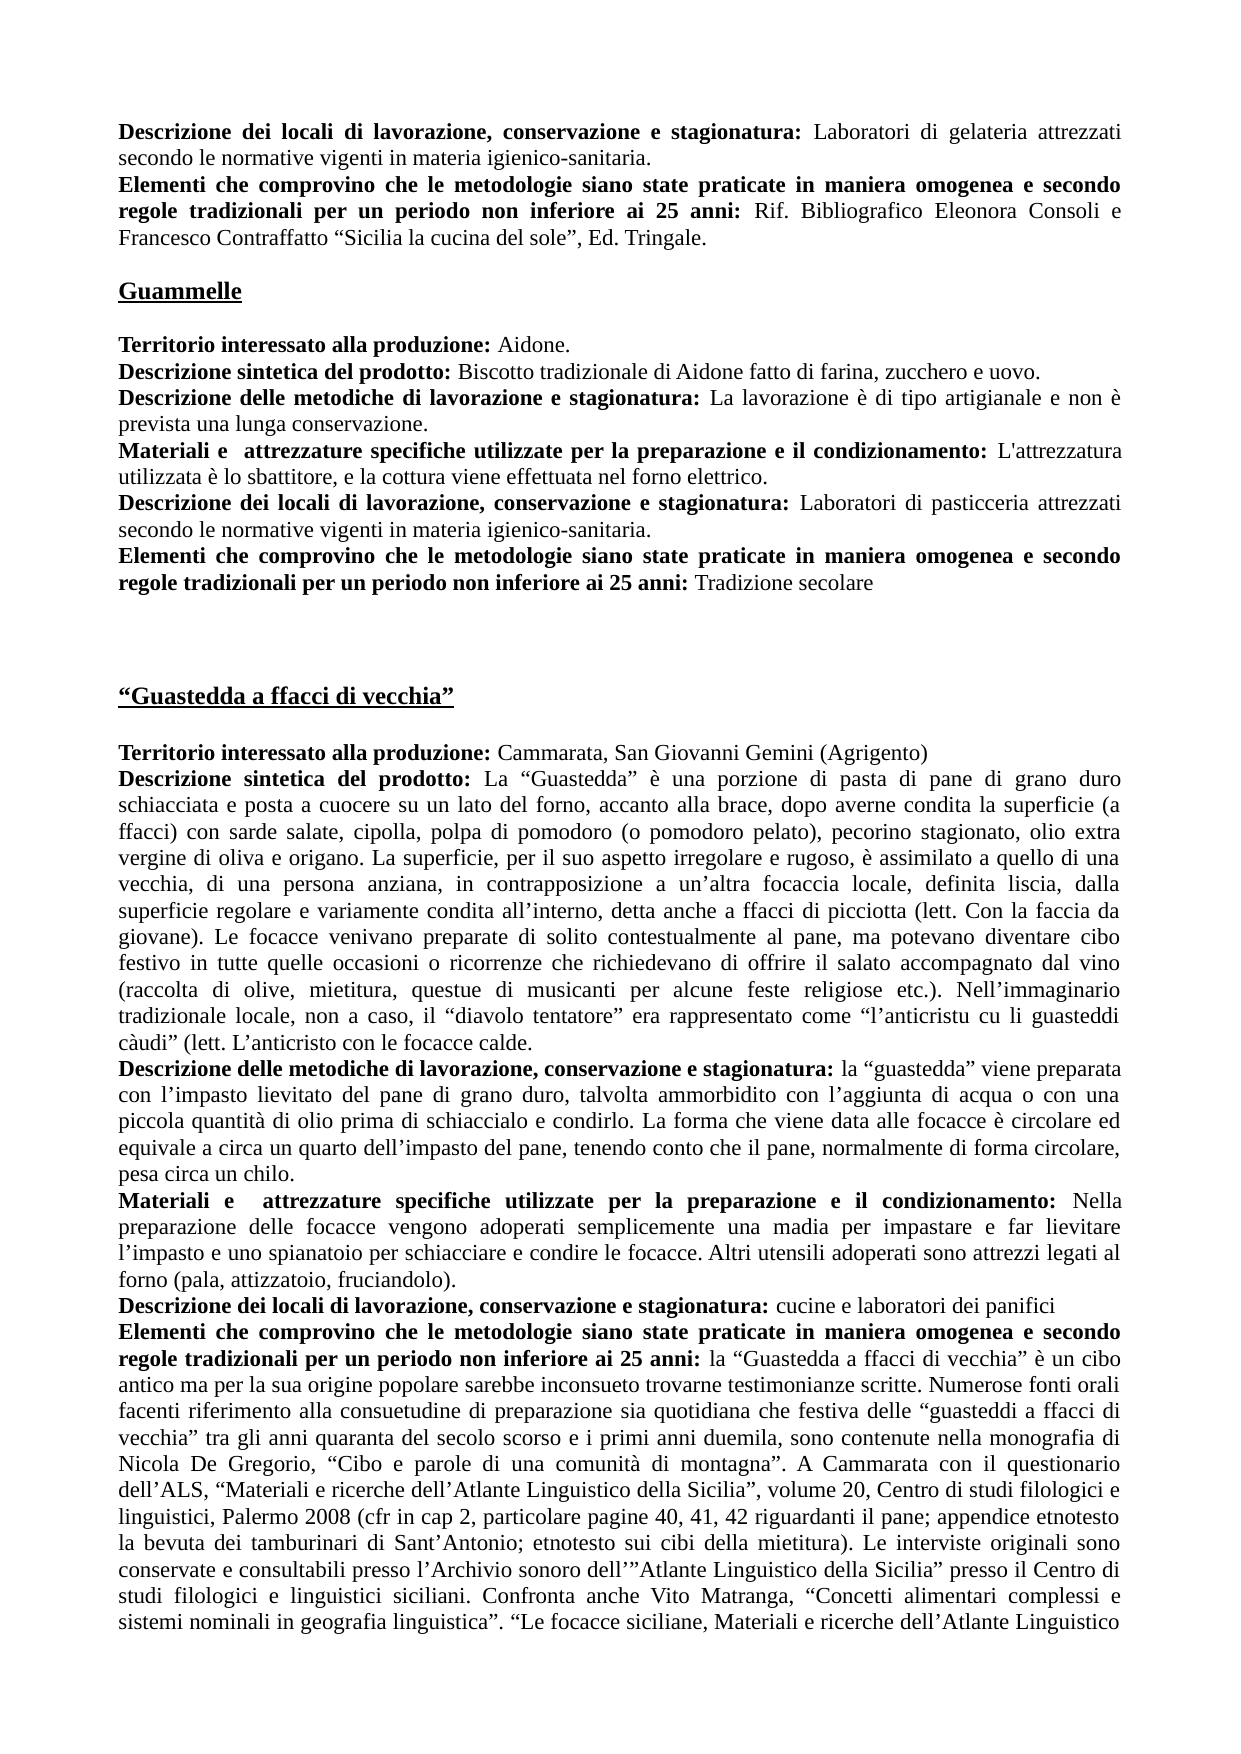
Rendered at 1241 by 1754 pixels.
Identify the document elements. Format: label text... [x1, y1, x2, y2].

text Descrizione dei locali di lavorazione, conservazione e stagionatura: Laboratori di gelateria attrezzati secondo le normative vigenti in materia igienico-sanitaria. [118, 118, 1122, 171]
text Descrizione delle metodiche di lavorazione, conservazione e stagionatura: la “guastedda” viene preparata con l’impasto lievitato del pane di grano duro, talvolta ammorbidito con l’aggiunta di acqua o con una piccola quantità di olio prima di schiaccialo e condirlo. La forma che viene data alle focacce è circolare ed equivale a circa un quarto dell’impasto del pane, tenendo conto che il pane, normalmente di forma circolare, pesa circa un chilo. [118, 1055, 1122, 1187]
text Descrizione dei locali di lavorazione, conservazione e stagionatura: Laboratori di pasticceria attrezzati secondo le normative vigenti in materia igienico-sanitaria. [118, 489, 1122, 542]
text Elementi che comprovino che le metodologie siano state praticate in maniera omogenea e secondo regole tradizionali per un periodo non inferiore ai 25 anni: la “Guastedda a ffacci di vecchia” è un cibo antico ma per la sua origine popolare sarebbe inconsueto trovarne testimonianze scritte. Numerose fonti orali facenti riferimento alla consuetudine di preparazione sia quotidiana che festiva delle “guasteddi a ffacci di vecchia” tra gli anni quaranta del secolo scorso e i primi anni duemila, sono contenute nella monografia di Nicola De Gregorio, “Cibo e parole di una comunità di montagna”. A Cammarata con il questionario dell’ALS, “Materiali e ricerche dell’Atlante Linguistico della Sicilia”, volume 20, Centro di studi filologici e linguistici, Palermo 2008 (cfr in cap 2, particolare pagine 40, 41, 42 riguardanti il pane; appendice etnotesto la bevuta dei tamburinari di Sant’Antonio; etnotesto sui cibi della mietitura). Le interviste originali sono conservate e consultabili presso l’Archivio sonoro dell’”Atlante Linguistico della Sicilia” presso il Centro di studi filologici e linguistici siciliani. Confronta anche Vito Matranga, “Concetti alimentari complessi e sistemi nominali in geografia linguistica”. “Le focacce siciliane, Materiali e ricerche dell’Atlante Linguistico [118, 1318, 1122, 1635]
text “Guastedda a ffacci di vecchia” [118, 681, 1122, 710]
text Materiali e attrezzature specifiche utilizzate per la preparazione e il condizionamento: L'attrezzatura utilizzata è lo sbattitore, e la cottura viene effettuata nel forno elettrico. [118, 437, 1122, 489]
text Territorio interessato alla produzione: Aidone. [118, 331, 1122, 358]
text Descrizione dei locali di lavorazione, conservazione e stagionatura: cucine e laboratori dei panifici [118, 1292, 1122, 1318]
text Guammelle [118, 276, 1122, 305]
text Descrizione sintetica del prodotto: Biscotto tradizionale di Aidone fatto di farina, zucchero e uovo. [118, 358, 1122, 384]
text Elementi che comprovino che le metodologie siano state praticate in maniera omogenea e secondo regole tradizionali per un periodo non inferiore ai 25 anni: Tradizione secolare [118, 542, 1122, 595]
text Descrizione sintetica del prodotto: La “Guastedda” è una porzione di pasta di pane di grano duro schiacciata e posta a cuocere su un lato del forno, accanto alla brace, dopo averne condita la superficie (a ffacci) con sarde salate, cipolla, polpa di pomodoro (o pomodoro pelato), pecorino stagionato, olio extra vergine di oliva e origano. La superficie, per il suo aspetto irregolare e rugoso, è assimilato a quello di una vecchia, di una persona anziana, in contrapposizione a un’altra focaccia locale, definita liscia, dalla superficie regolare e variamente condita all’interno, detta anche a ffacci di picciotta (lett. Con la faccia da giovane). Le focacce venivano preparate di solito contestualmente al pane, ma potevano diventare cibo festivo in tutte quelle occasioni o ricorrenze che richiedevano di offrire il salato accompagnato dal vino (raccolta di olive, mietitura, questue di musicanti per alcune feste religiose etc.). Nell’immaginario tradizionale locale, non a caso, il “diavolo tentatore” era rappresentato come “l’anticristu cu li guasteddi càudi” (lett. L’anticristo con le focacce calde. [118, 765, 1122, 1055]
text Elementi che comprovino che le metodologie siano state praticate in maniera omogenea e secondo regole tradizionali per un periodo non inferiore ai 25 anni: Rif. Bibliografico Eleonora Consoli e Francesco Contraffatto “Sicilia la cucina del sole”, Ed. Tringale. [118, 171, 1122, 250]
text Descrizione delle metodiche di lavorazione e stagionatura: La lavorazione è di tipo artigianale e non è prevista una lunga conservazione. [118, 384, 1122, 437]
text Territorio interessato alla produzione: Cammarata, San Giovanni Gemini (Agrigento) [118, 739, 1122, 765]
text Materiali e attrezzature specifiche utilizzate per la preparazione e il condizionamento: Nella preparazione delle focacce vengono adoperati semplicemente una madia per impastare e far lievitare l’impasto e uno spianatoio per schiacciare e condire le focacce. Altri utensili adoperati sono attrezzi legati al forno (pala, attizzatoio, fruciandolo). [118, 1187, 1122, 1292]
